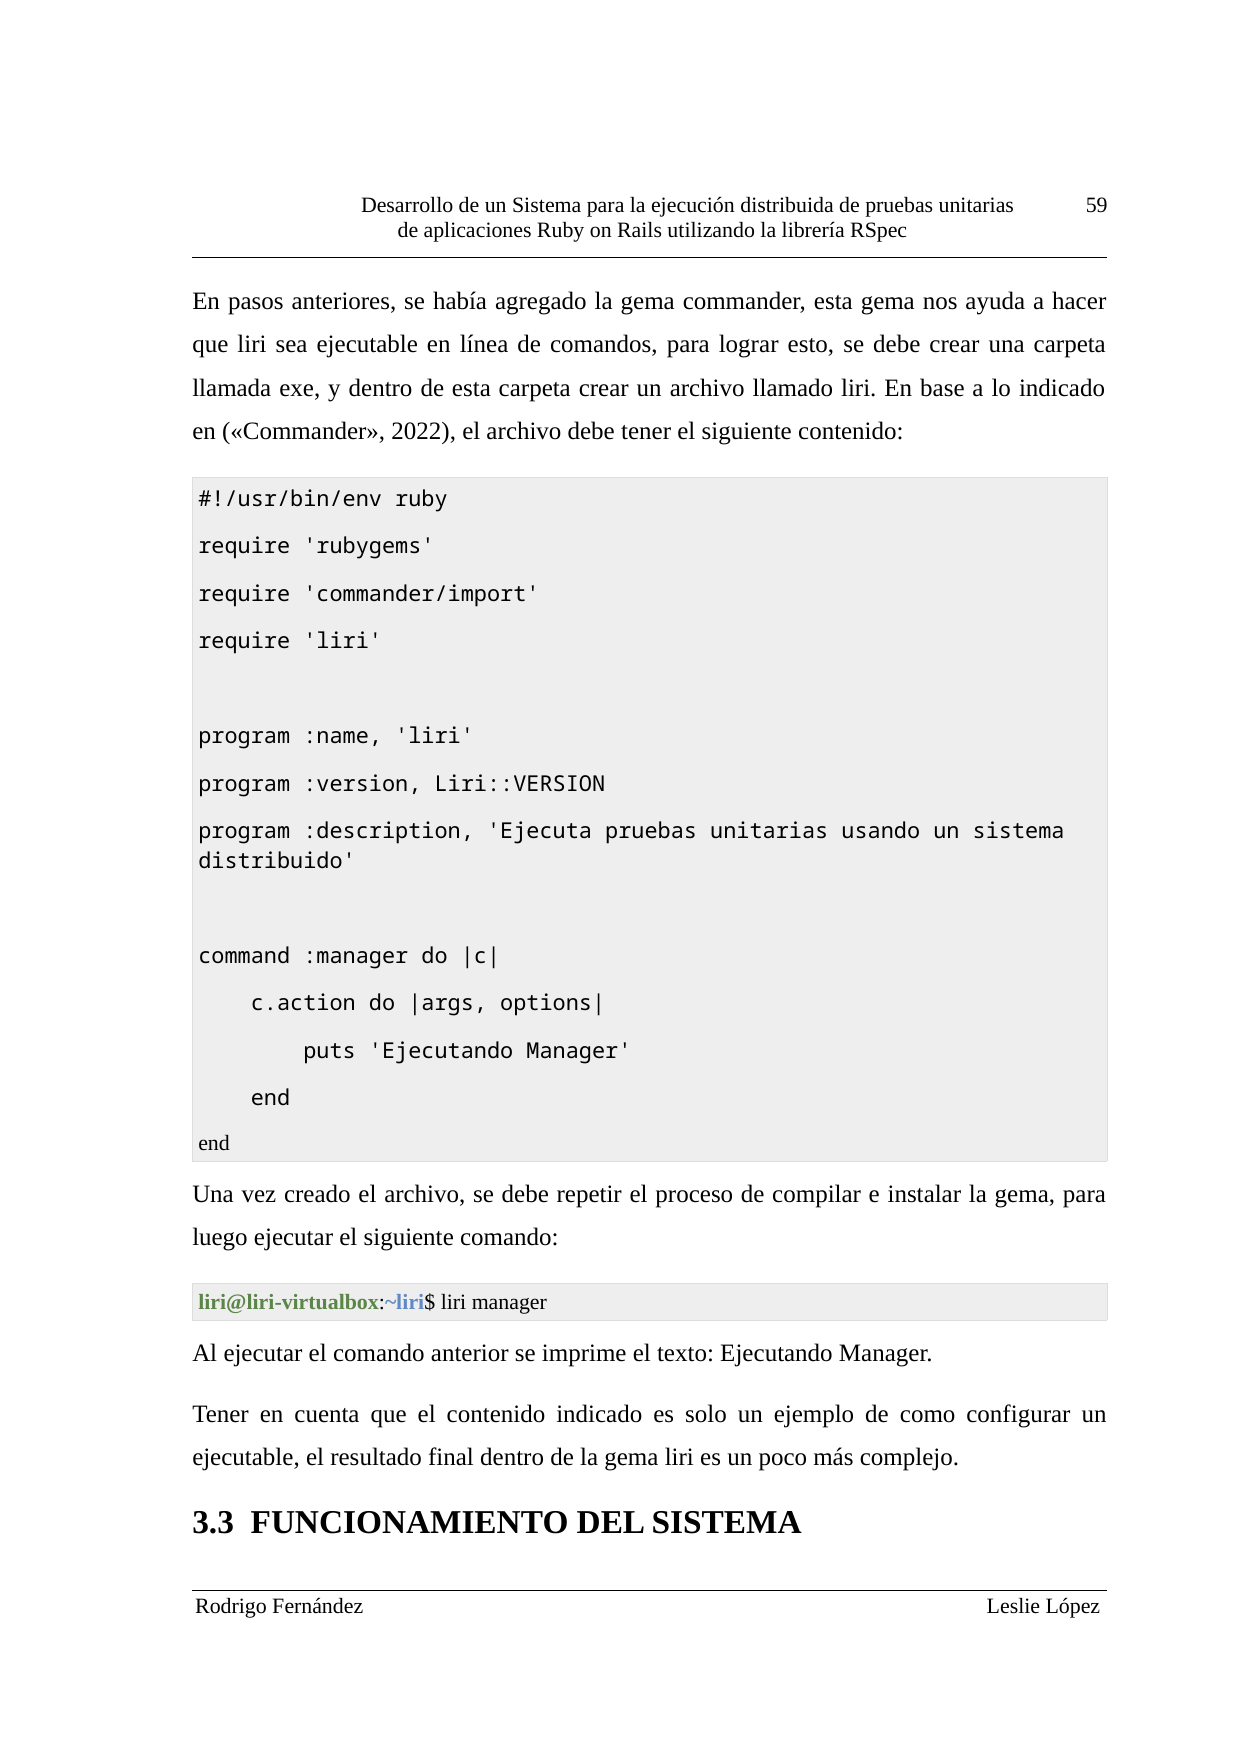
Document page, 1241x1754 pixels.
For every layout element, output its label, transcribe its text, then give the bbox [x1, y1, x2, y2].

text Tener en cuenta que el contenido indicado es solo un ejemplo de como configurar un ejecutable, el resultado final dentro de la gema liri es un poco más complejo. [192, 1399, 1107, 1471]
text Una vez creado el archivo, se debe repetir el proceso de compilar e instalar la gema, para luego ejecutar el siguiente comando: [192, 1179, 1107, 1251]
text require 'liri' [193, 619, 1107, 655]
text En pasos anteriores, se había agregado la gema commander, esta gema nos ayuda a hacer que liri sea ejecutable en línea de comandos, para lograr esto, se debe crear una carpeta llamada exe, y dentro de esta carpeta crear un archivo llamado liri. En base a lo indicado en («Commander», 2022)⁠, el archivo debe tener el siguiente contenido: [192, 286, 1107, 444]
subtitle Funcionamiento del Sistema [192, 1503, 1107, 1541]
text puts 'Ejecutando Manager' [193, 1029, 1107, 1065]
text program :version, Liri::VERSION [193, 762, 1107, 797]
text command :manager do |c| [193, 934, 1107, 970]
text #!/usr/bin/env ruby [193, 478, 1107, 512]
text c.action do |args, options| [193, 981, 1107, 1017]
text program :description, 'Ejecuta pruebas unitarias usando un sistema distribuido' [193, 809, 1107, 875]
text require 'rubygems' [193, 524, 1107, 560]
text liri@liri-virtualbox:~liri$ liri manager [193, 1284, 1107, 1320]
text end [193, 1124, 1107, 1161]
text require 'commander/import' [193, 572, 1107, 607]
text Al ejecutar el comando anterior se imprime el texto: Ejecutando Manager. [192, 1338, 1107, 1367]
text program :name, 'liri' [193, 714, 1107, 750]
text end [193, 1076, 1107, 1112]
